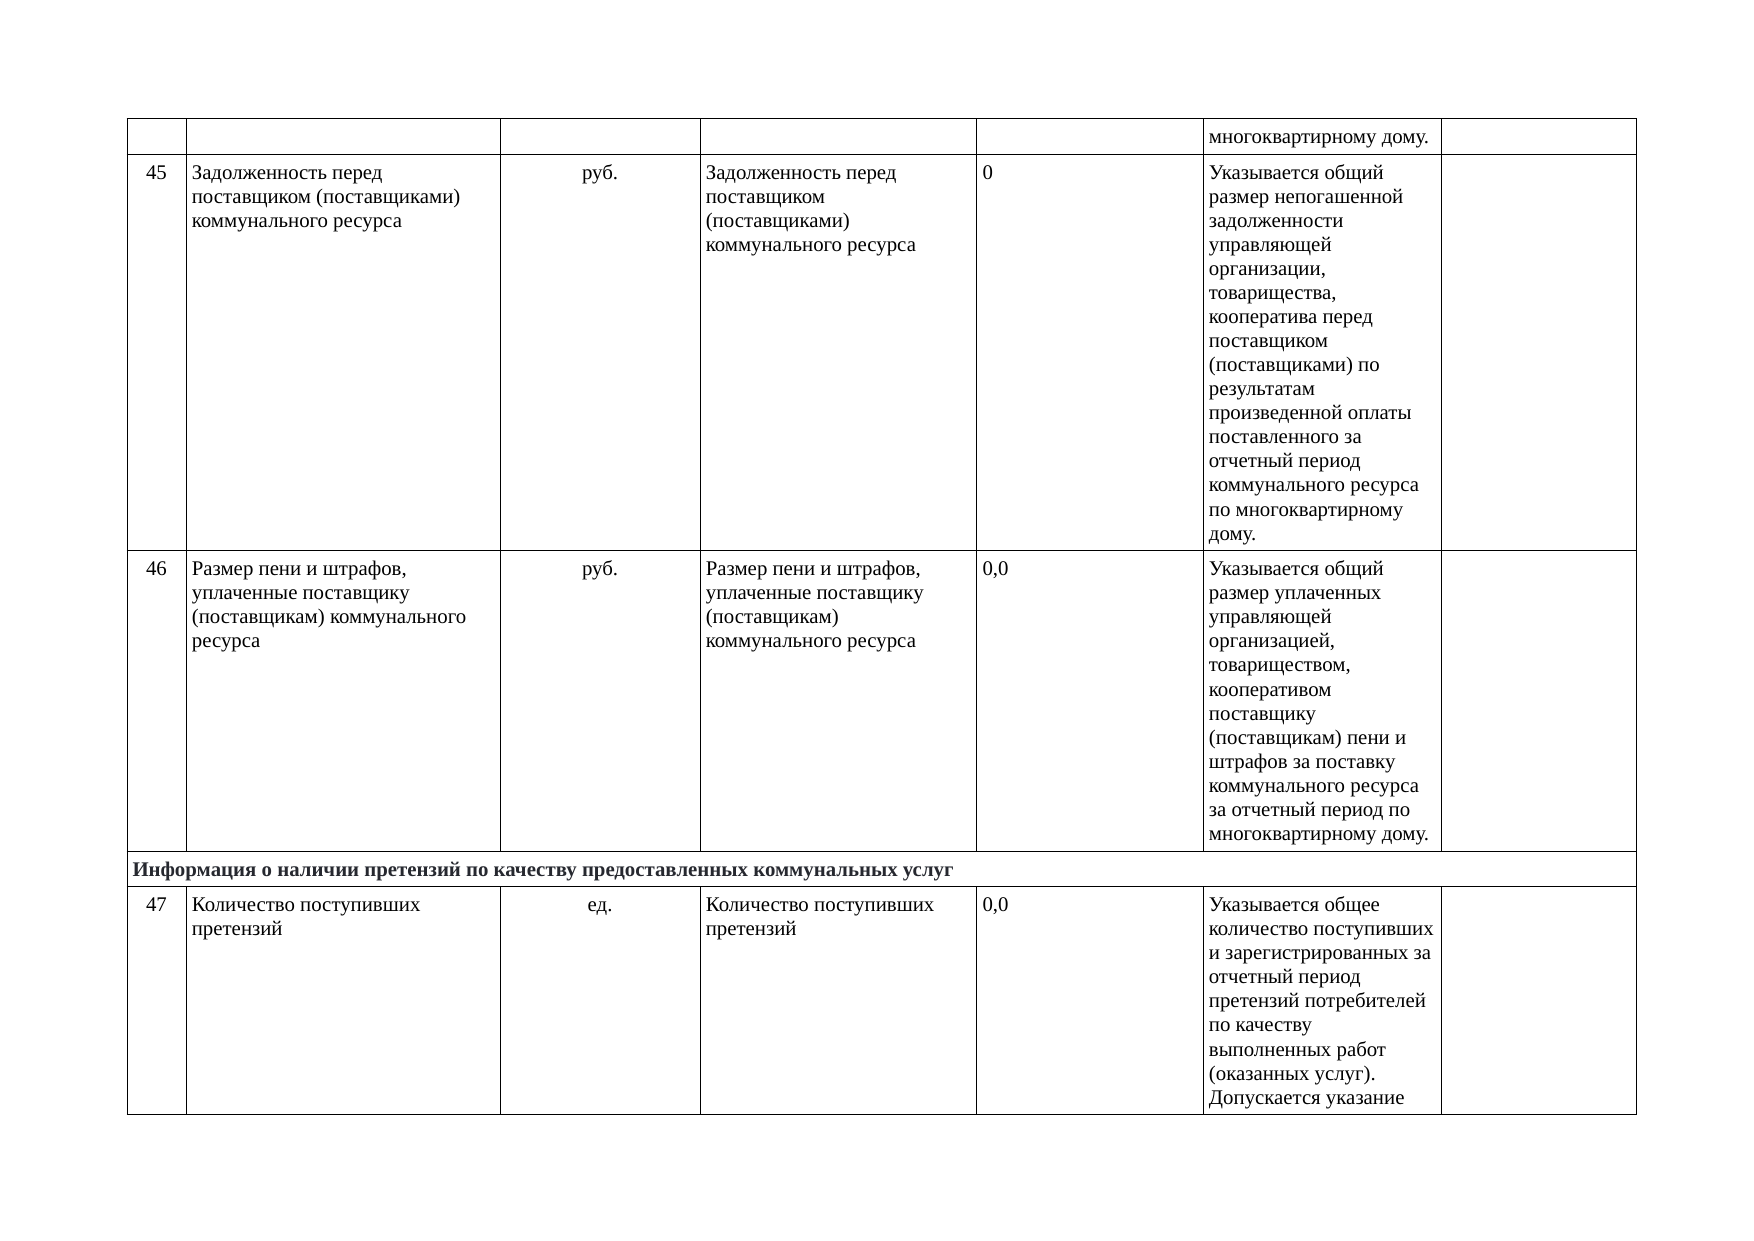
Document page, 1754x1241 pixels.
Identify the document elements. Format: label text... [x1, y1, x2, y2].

table_cell [501, 119, 700, 154]
table_cell 0 [977, 155, 1203, 550]
table_cell 0,0 [977, 551, 1203, 851]
table_cell 45 [128, 155, 186, 550]
table_cell [1442, 887, 1636, 1114]
table_cell Задолженность перед поставщиком (поставщиками) коммунального ресурса [187, 155, 500, 550]
table_cell Размер пени и штрафов, уплаченные поставщику (поставщикам) коммунального ресурса [701, 551, 976, 851]
table_cell ед. [501, 887, 700, 1114]
table_cell [1442, 551, 1636, 851]
table_cell Размер пени и штрафов, уплаченные поставщику (поставщикам) коммунального ресурса [187, 551, 500, 851]
table_cell Количество поступивших претензий [701, 887, 976, 1114]
table_cell 47 [128, 887, 186, 1114]
table_cell [128, 119, 186, 154]
table_cell [701, 119, 976, 154]
table_cell [187, 119, 500, 154]
table_cell 0,0 [977, 887, 1203, 1114]
table_cell Указывается общее количество поступивших и зарегистрированных за отчетный период претензий потребителей по качеству выполненных работ (оказанных услуг). Допускается указание [1204, 887, 1441, 1114]
table_cell 46 [128, 551, 186, 851]
table_cell Информация о наличии претензий по качеству предоставленных коммунальных услуг [128, 852, 1636, 886]
table_cell Задолженность перед поставщиком (поставщиками) коммунального ресурса [701, 155, 976, 550]
table_cell руб. [501, 155, 700, 550]
table_cell [1442, 155, 1636, 550]
table_cell Указывается общий размер уплаченных управляющей организацией, товариществом, кооперативом поставщику (поставщикам) пени и штрафов за поставку коммунального ресурса за отчетный период по многоквартирному дому. [1204, 551, 1441, 851]
table_cell многоквартирному дому. [1204, 119, 1441, 154]
table_cell руб. [501, 551, 700, 851]
table_cell Количество поступивших претензий [187, 887, 500, 1114]
table_cell [977, 119, 1203, 154]
table_cell [1442, 119, 1636, 154]
table_cell Указывается общий размер непогашенной задолженности управляющей организации, товарищества, кооператива перед поставщиком (поставщиками) по результатам произведенной оплаты поставленного за отчетный период коммунального ресурса по многоквартирному дому. [1204, 155, 1441, 550]
